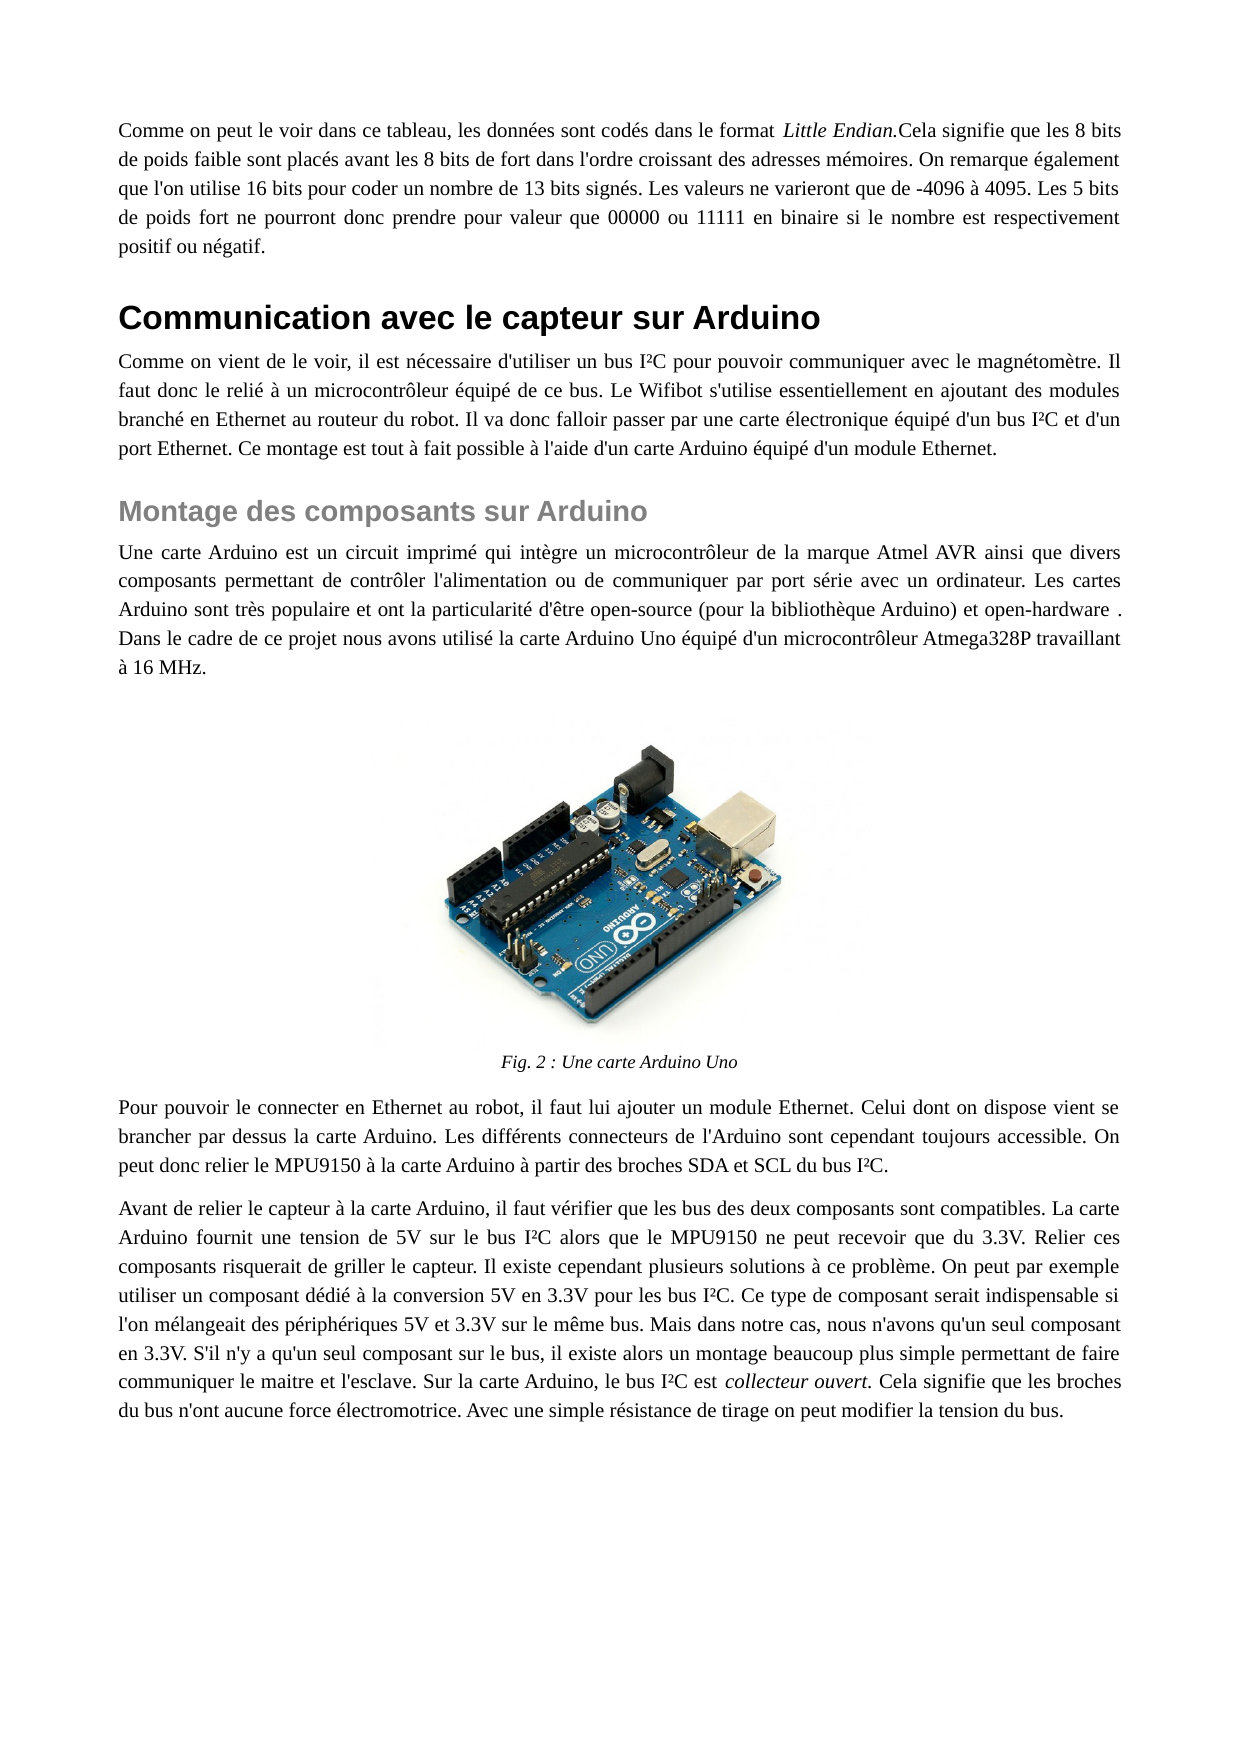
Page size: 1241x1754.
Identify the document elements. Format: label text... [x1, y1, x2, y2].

text Pour pouvoir le connecter en Ethernet au robot, il faut lui ajouter un module Ethernet. Celui dont on dispose vient se brancher par dessus la carte Arduino. Les différents connecteurs de l'Arduino sont cependant toujours accessible. On peut donc relier le MPU9150 à la carte Arduino à partir des broches SDA et SCL du bus I²C. [118, 698, 1122, 1177]
text Comme on vient de le voir, il est nécessaire d'utiliser un bus I²C pour pouvoir communiquer avec le magnétomètre. Il faut donc le relié à un microcontrôleur équipé de ce bus. Le Wifibot s'utilise essentiellement en ajoutant des modules branché en Ethernet au routeur du robot. Il va donc falloir passer par une carte électronique équipé d'un bus I²C et d'un port Ethernet. Ce montage est tout à fait possible à l'aide d'un carte Arduino équipé d'un module Ethernet. [118, 349, 1122, 459]
picture [369, 716, 871, 1051]
subtitle Montage des composants sur Arduino [118, 493, 1122, 527]
text Comme on peut le voir dans ce tableau, les données sont codés dans le format Little Endian.Cela signifie que les 8 bits de poids faible sont placés avant les 8 bits de fort dans l'ordre croissant des adresses mémoires. On remarque également que l'on utilise 16 bits pour coder un nombre de 13 bits signés. Les valeurs ne varieront que de -4096 à 4095. Les 5 bits de poids fort ne pourront donc prendre pour valeur que 00000 ou 11111 en binaire si le nombre est respectivement positif ou négatif. [118, 118, 1122, 258]
subtitle Communication avec le capteur sur Arduino [118, 298, 1122, 336]
text Avant de relier le capteur à la carte Arduino, il faut vérifier que les bus des deux composants sont compatibles. La carte Arduino fournit une tension de 5V sur le bus I²C alors que le MPU9150 ne peut recevoir que du 3.3V. Relier ces composants risquerait de griller le capteur. Il existe cependant plusieurs solutions à ce problème. On peut par exemple utiliser un composant dédié à la conversion 5V en 3.3V pour les bus I²C. Ce type de composant serait indispensable si l'on mélangeait des périphériques 5V et 3.3V sur le même bus. Mais dans notre cas, nous n'avons qu'un seul composant en 3.3V. S'il n'y a qu'un seul composant sur le bus, il existe alors un montage beaucoup plus simple permettant de faire communiquer le maitre et l'esclave. Sur la carte Arduino, le bus I²C est collecteur ouvert. Cela signifie que les broches du bus n'ont aucune force électromotrice. Avec une simple résistance de tirage on peut modifier la tension du bus. [118, 1196, 1122, 1422]
text Fig. 2 : Une carte Arduino Uno [351, 1051, 889, 1072]
text Une carte Arduino est un circuit imprimé qui intègre un microcontrôleur de la marque Atmel AVR ainsi que divers composants permettant de contrôler l'alimentation ou de communiquer par port série avec un ordinateur. Les cartes Arduino sont très populaire et ont la particularité d'être open-source (pour la bibliothèque Arduino) et open-hardware . Dans le cadre de ce projet nous avons utilisé la carte Arduino Uno équipé d'un microcontrôleur Atmega328P travaillant à 16 MHz. [118, 539, 1122, 679]
